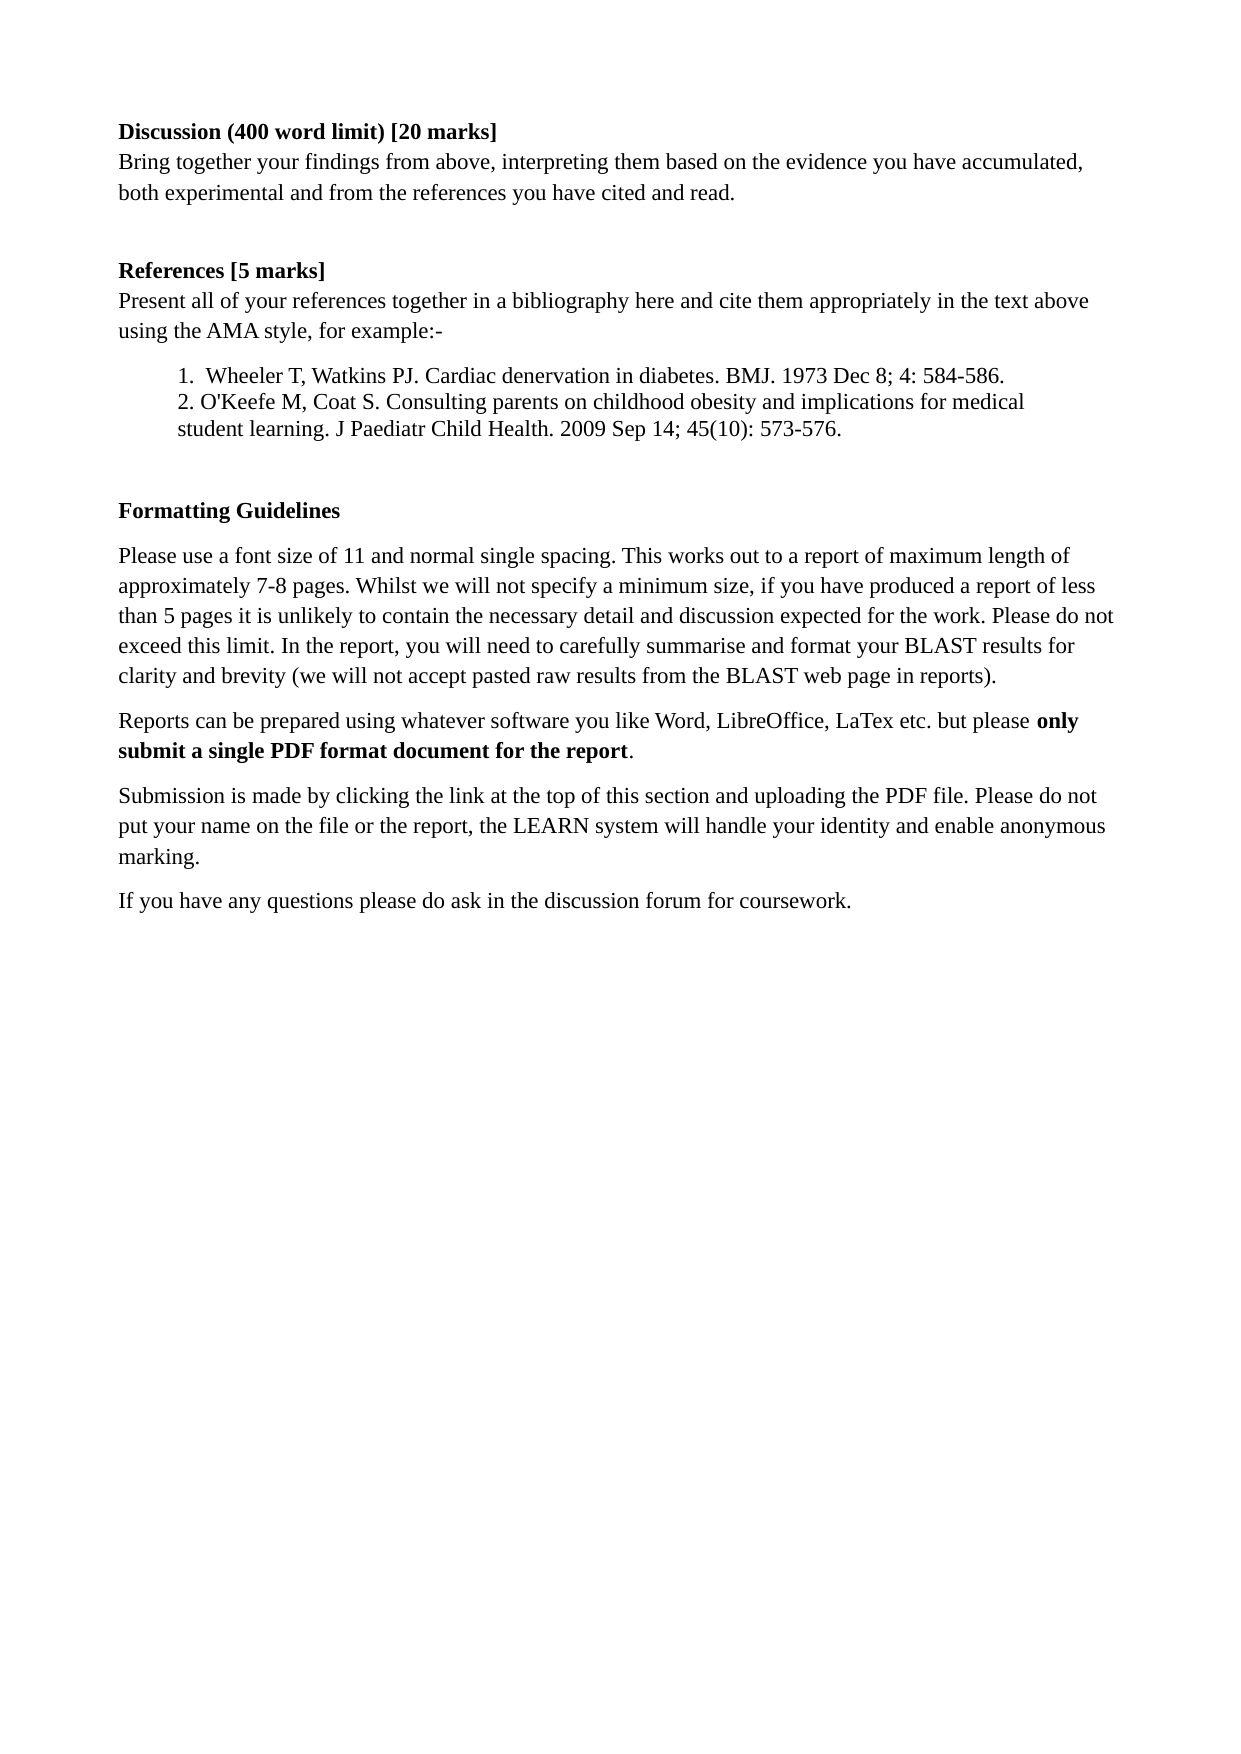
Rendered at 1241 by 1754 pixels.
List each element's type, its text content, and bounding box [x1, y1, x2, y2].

text Please use a font size of 11 and normal single spacing. This works out to a report of maximum length of approximately 7-8 pages. Whilst we will not specify a minimum size, if you have produced a report of less than 5 pages it is unlikely to contain the necessary detail and discussion expected for the work. Please do not exceed this limit. In the report, you will need to carefully summarise and format your BLAST results for clarity and brevity (we will not accept pasted raw results from the BLAST web page in reports). [118, 542, 1122, 689]
text Reports can be prepared using whatever software you like Word, LibreOffice, LaTex etc. but please only submit a single PDF format document for the report. [118, 707, 1122, 764]
text 1. Wheeler T, Watkins PJ. Cardiac denervation in diabetes. BMJ. 1973 Dec 8; 4: 584-586. 2. O'Keefe M, Coat S. Consulting parents on childhood obesity and implications for medical student learning. J Paediatr Child Health. 2009 Sep 14; 45(10): 573-576. [177, 362, 1063, 467]
text References [5 marks] Present all of your references together in a bibliography here and cite them appropriately in the text above using the AMA style, for example:- [118, 257, 1122, 343]
text Formatting Guidelines [118, 497, 1122, 523]
text Discussion (400 word limit) [20 marks] Bring together your findings from above, interpreting them based on the evidence you have accumulated, both experimental and from the references you have cited and read. [118, 118, 1122, 238]
text Submission is made by clicking the link at the top of this section and uploading the PDF file. Please do not put your name on the file or the report, the LEARN system will handle your identity and enable anonymous marking. [118, 782, 1122, 869]
text If you have any questions please do ask in the discussion forum for coursework. [118, 887, 1122, 914]
